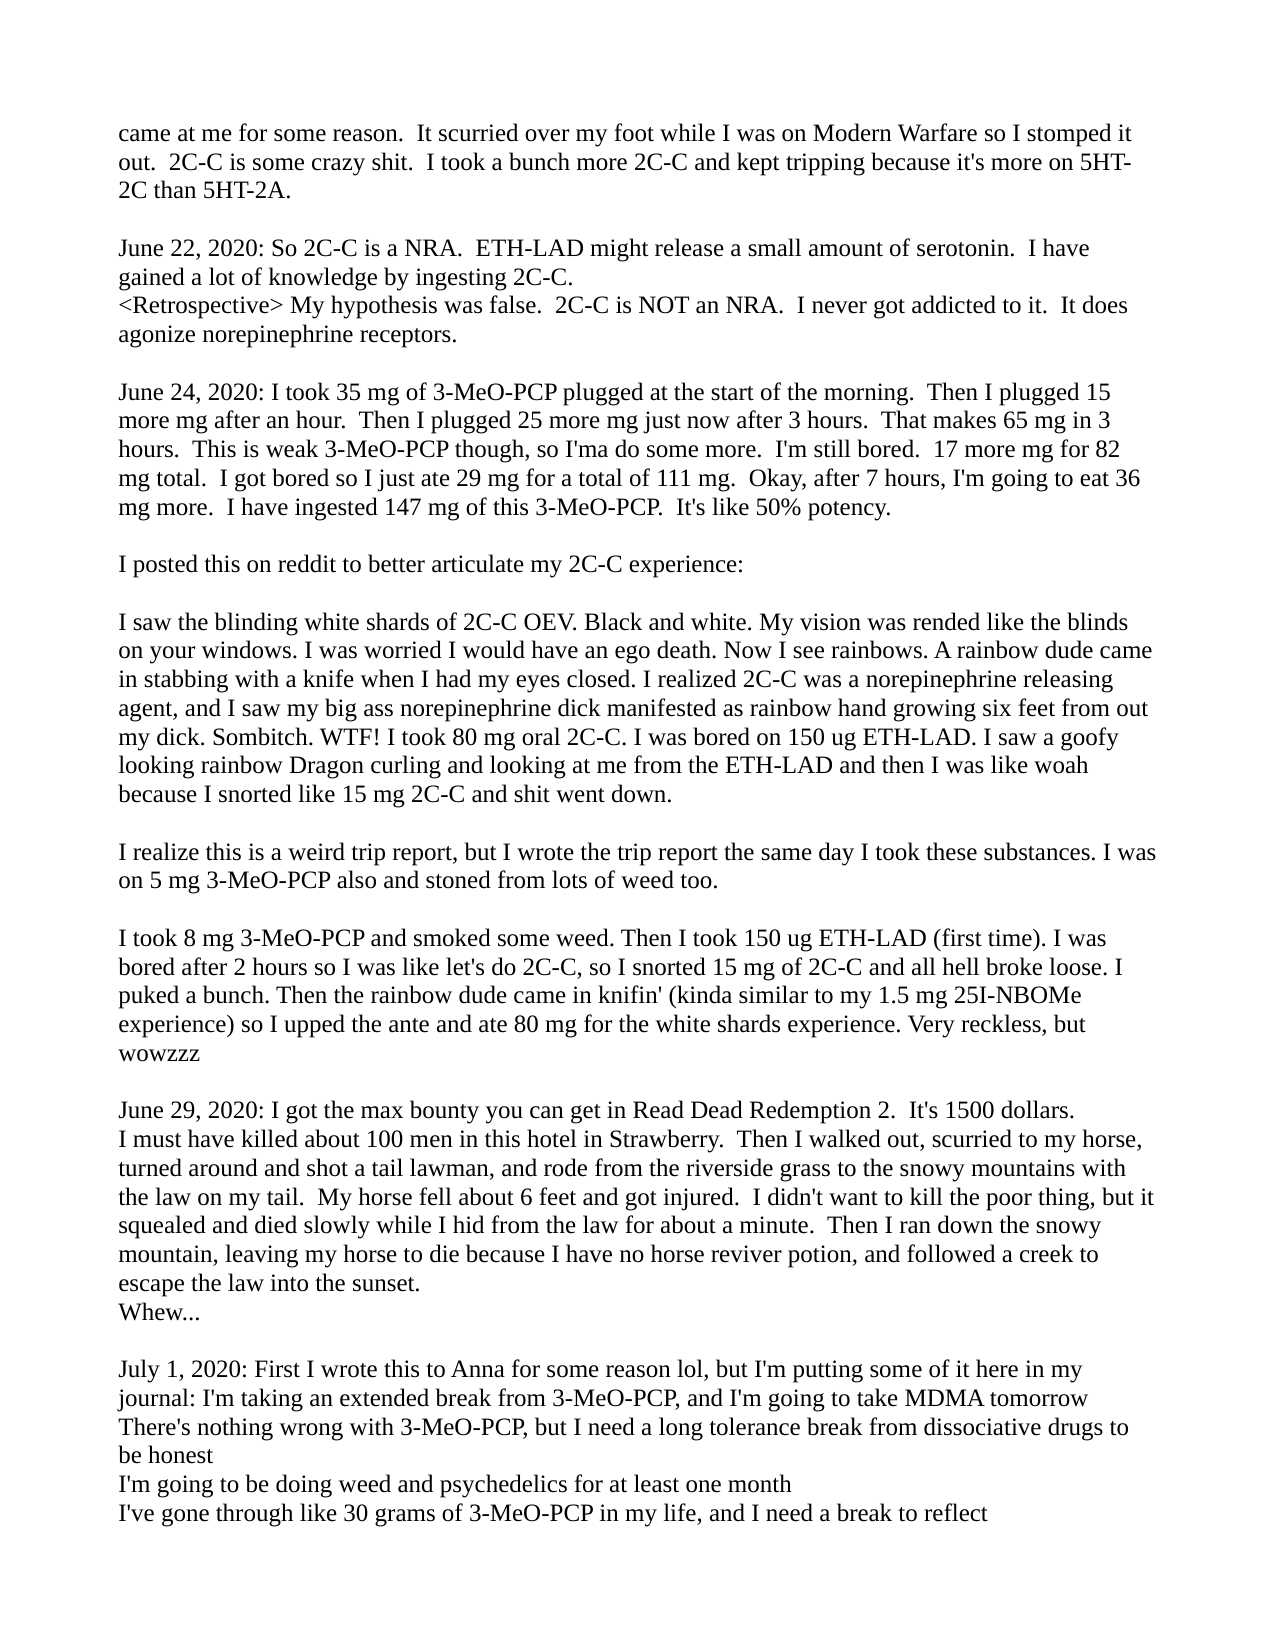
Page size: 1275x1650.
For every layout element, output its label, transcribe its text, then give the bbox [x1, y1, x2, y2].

text I realize this is a weird trip report, but I wrote the trip report the same day I took these substances. I was on 5 mg 3-MeO-PCP also and stoned from lots of weed too. [118, 837, 1157, 894]
text came at me for some reason. It scurried over my foot while I was on Modern Warfare so I stomped it out. 2C-C is some crazy shit. I took a bunch more 2C-C and kept tripping because it's more on 5HT-2C than 5HT-2A. [118, 118, 1157, 204]
text Whew... [118, 1297, 1157, 1326]
text I'm going to be doing weed and psychedelics for at least one month [118, 1469, 1157, 1498]
text I've gone through like 30 grams of 3-MeO-PCP in my life, and I need a break to reflect [118, 1498, 1157, 1527]
text I must have killed about 100 men in this hotel in Strawberry. Then I walked out, scurried to my horse, turned around and shot a tail lawman, and rode from the riverside grass to the snowy mountains with the law on my tail. My horse fell about 6 feet and got injured. I didn't want to kill the poor thing, but it squealed and died slowly while I hid from the law for about a minute. Then I ran down the snowy mountain, leaving my horse to die because I have no horse reviver potion, and followed a creek to escape the law into the sunset. [118, 1124, 1157, 1297]
text There's nothing wrong with 3-MeO-PCP, but I need a long tolerance break from dissociative drugs to be honest [118, 1412, 1157, 1469]
text June 22, 2020: So 2C-C is a NRA. ETH-LAD might release a small amount of serotonin. I have gained a lot of knowledge by ingesting 2C-C. [118, 233, 1157, 291]
text June 24, 2020: I took 35 mg of 3-MeO-PCP plugged at the start of the morning. Then I plugged 15 more mg after an hour. Then I plugged 25 more mg just now after 3 hours. That makes 65 mg in 3 hours. This is weak 3-MeO-PCP though, so I'ma do some more. I'm still bored. 17 more mg for 82 mg total. I got bored so I just ate 29 mg for a total of 111 mg. Okay, after 7 hours, I'm going to eat 36 mg more. I have ingested 147 mg of this 3-MeO-PCP. It's like 50% potency. [118, 377, 1157, 521]
text I saw the blinding white shards of 2C-C OEV. Black and white. My vision was rended like the blinds on your windows. I was worried I would have an ego death. Now I see rainbows. A rainbow dude came in stabbing with a knife when I had my eyes closed. I realized 2C-C was a norepinephrine releasing agent, and I saw my big ass norepinephrine dick manifested as rainbow hand growing six feet from out my dick. Sombitch. WTF! I took 80 mg oral 2C-C. I was bored on 150 ug ETH-LAD. I saw a goofy looking rainbow Dragon curling and looking at me from the ETH-LAD and then I was like woah because I snorted like 15 mg 2C-C and shit went down. [118, 607, 1157, 808]
text July 1, 2020: First I wrote this to Anna for some reason lol, but I'm putting some of it here in my journal: I'm taking an extended break from 3-MeO-PCP, and I'm going to take MDMA tomorrow [118, 1354, 1157, 1412]
text I took 8 mg 3-MeO-PCP and smoked some weed. Then I took 150 ug ETH-LAD (first time). I was bored after 2 hours so I was like let's do 2C-C, so I snorted 15 mg of 2C-C and all hell broke loose. I puked a bunch. Then the rainbow dude came in knifin' (kinda similar to my 1.5 mg 25I-NBOMe experience) so I upped the ante and ate 80 mg for the white shards experience. Very reckless, but wowzzz [118, 923, 1157, 1067]
text <Retrospective> My hypothesis was false. 2C-C is NOT an NRA. I never got addicted to it. It does agonize norepinephrine receptors. [118, 291, 1157, 348]
text June 29, 2020: I got the max bounty you can get in Read Dead Redemption 2. It's 1500 dollars. [118, 1096, 1157, 1124]
text I posted this on reddit to better articulate my 2C-C experience: [118, 549, 1157, 578]
